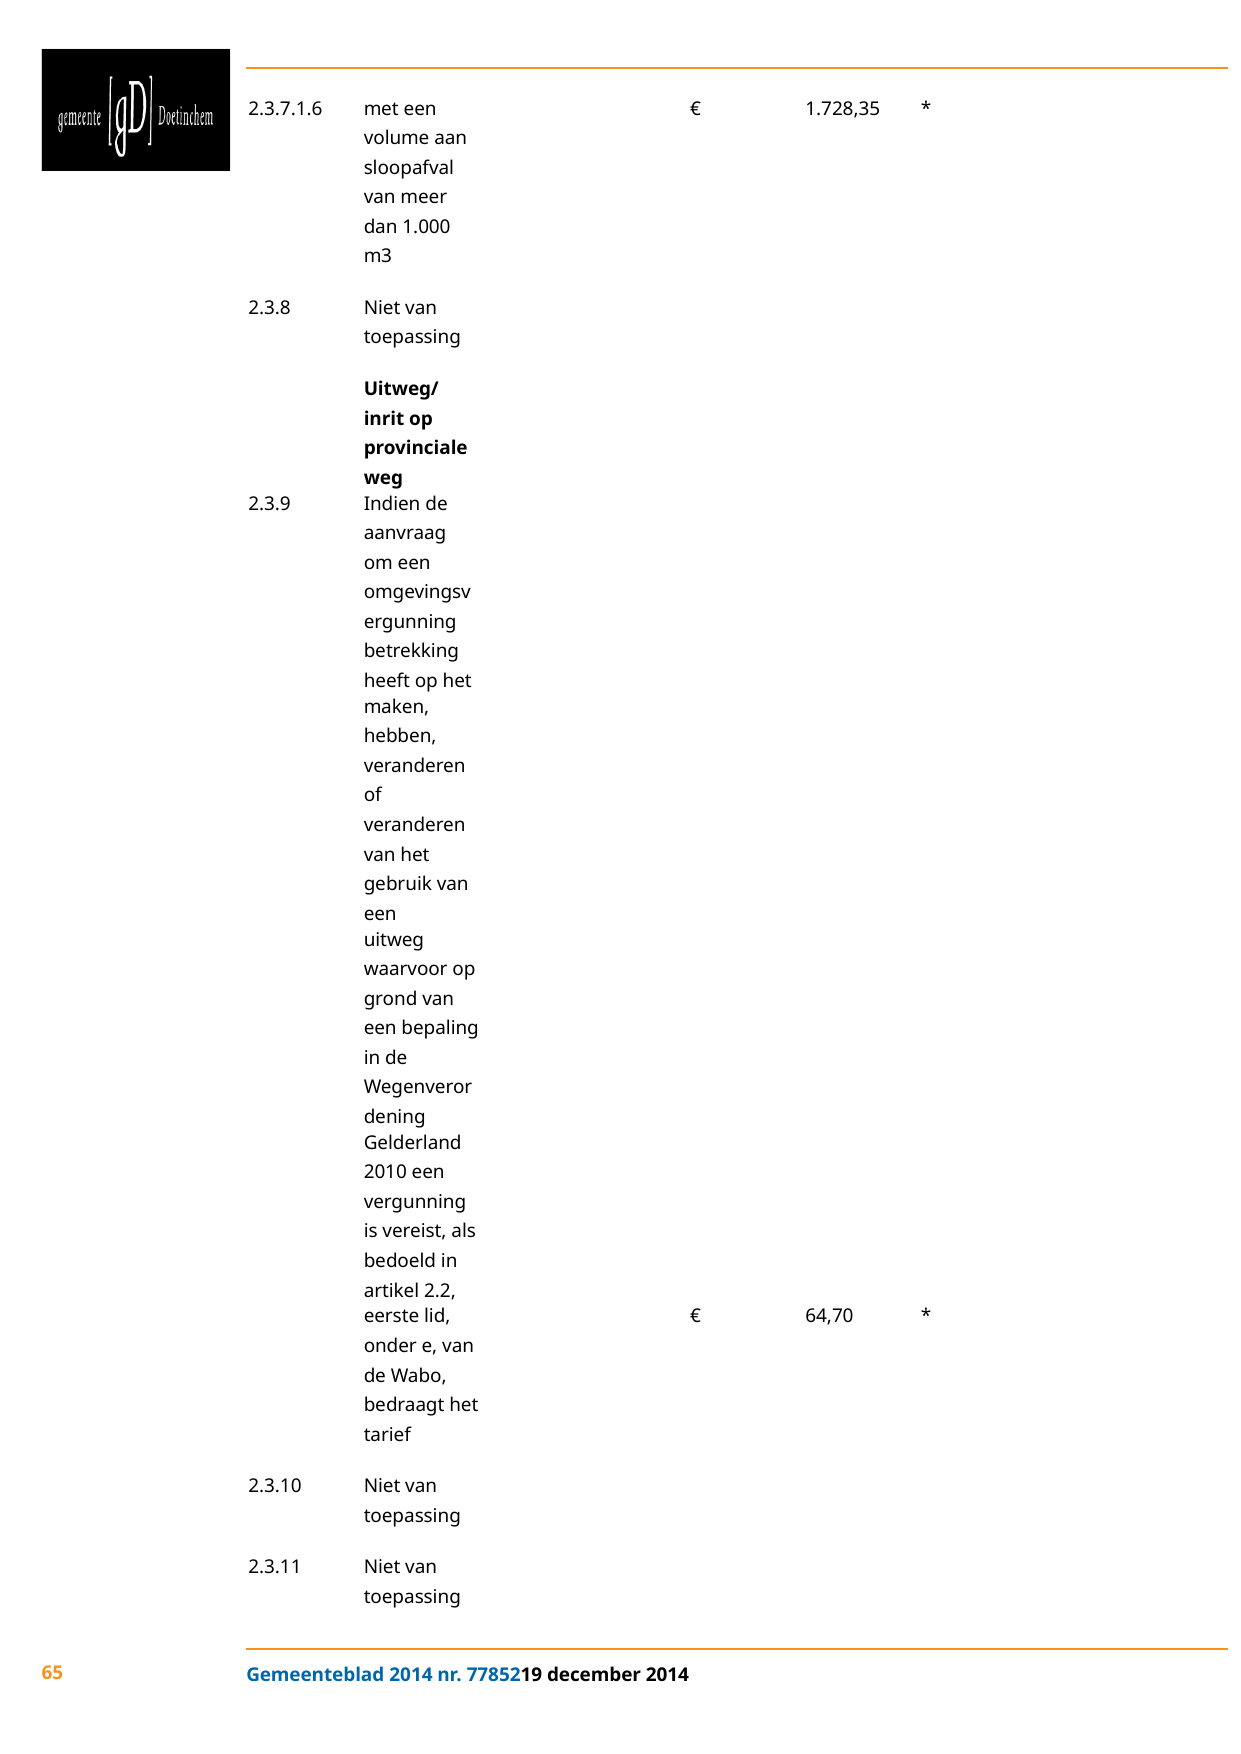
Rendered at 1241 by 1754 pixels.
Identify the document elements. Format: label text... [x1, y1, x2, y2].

table_cell [805, 1554, 921, 1609]
table_cell 2.3.10 [248, 1473, 363, 1528]
table_cell [479, 1447, 690, 1472]
table_cell [1036, 1447, 1152, 1472]
table_cell Indien de aanvraag om een omgevingsvergunning betrekking heeft op het [364, 490, 479, 693]
table_cell [690, 269, 805, 294]
table_cell * [921, 1303, 1036, 1447]
table_cell Niet van toepassing [364, 1473, 479, 1528]
table_cell € [690, 95, 805, 268]
table_cell [690, 375, 805, 490]
table_cell [479, 490, 690, 693]
table_cell [479, 926, 690, 1129]
table_cell [479, 375, 690, 490]
table_cell € [690, 1303, 805, 1447]
table_cell [690, 1447, 805, 1472]
table_cell met een volume aan sloopafval van meer dan 1.000 m3 [364, 95, 479, 268]
table_cell [690, 926, 805, 1129]
table_cell [921, 350, 1036, 375]
table_cell Niet van toepassing [364, 294, 479, 349]
table_cell 2.3.8 [248, 294, 363, 349]
table_cell [248, 375, 363, 490]
table_cell eerste lid, onder e, van de Wabo, bedraagt het tarief [364, 1303, 479, 1447]
table_cell [805, 926, 921, 1129]
table_cell [805, 1129, 921, 1303]
table_cell [921, 1554, 1036, 1609]
table_cell [479, 1473, 690, 1528]
table_cell [479, 1554, 690, 1609]
table_cell [805, 269, 921, 294]
table_cell [248, 269, 363, 294]
table_cell [479, 693, 690, 926]
table_cell 2.3.7.1.6 [248, 95, 363, 268]
table_cell Niet van toepassing [364, 1554, 479, 1609]
table_cell [690, 1528, 805, 1553]
table_cell [248, 1129, 363, 1303]
table_cell [364, 1447, 479, 1472]
table_cell [690, 490, 805, 693]
table_cell maken, hebben, veranderen of veranderen van het gebruik van een [364, 693, 479, 926]
table_cell [805, 693, 921, 926]
table_cell [690, 1473, 805, 1528]
table_cell [805, 490, 921, 693]
table_cell [479, 95, 690, 268]
table_cell [479, 1303, 690, 1447]
table_cell * [921, 95, 1036, 268]
table_cell [921, 1528, 1036, 1553]
table_cell [248, 1303, 363, 1447]
table_cell [364, 350, 479, 375]
table_cell [248, 1528, 363, 1553]
table_cell [805, 1447, 921, 1472]
table_cell [690, 294, 805, 349]
picture [41, 47, 231, 172]
table_cell [479, 269, 690, 294]
table_cell 64,70 [805, 1303, 921, 1447]
table_cell [921, 294, 1036, 349]
table_cell Gelderland 2010 een vergunning is vereist, als bedoeld in artikel 2.2, [364, 1129, 479, 1303]
table_cell [690, 1554, 805, 1609]
table_cell [248, 926, 363, 1129]
table_cell [921, 1447, 1036, 1472]
table_cell [805, 1528, 921, 1553]
table_cell 2.3.11 [248, 1554, 363, 1609]
table_cell [690, 693, 805, 926]
table_cell [805, 1473, 921, 1528]
table_cell [479, 350, 690, 375]
table_cell [364, 1528, 479, 1553]
table_cell [479, 1528, 690, 1553]
table_cell [1036, 350, 1152, 375]
table_cell 1.728,35 [805, 95, 921, 268]
table_cell [248, 693, 363, 926]
table_cell 2.3.9 [248, 490, 363, 693]
table_cell [1036, 269, 1152, 294]
table_cell [1036, 1528, 1152, 1553]
table_cell [690, 1129, 805, 1303]
table_cell [248, 350, 363, 375]
table_cell [805, 350, 921, 375]
table_cell [479, 1129, 690, 1303]
table_cell [921, 375, 1036, 490]
table_cell [248, 1447, 363, 1472]
table_cell uitweg waarvoor op grond van een bepaling in de Wegenverordening [364, 926, 479, 1129]
table_cell [805, 294, 921, 349]
table_cell [921, 1473, 1036, 1528]
table_cell [690, 350, 805, 375]
table_cell Uitweg/inrit op provinciale weg [364, 375, 479, 490]
table_cell [479, 294, 690, 349]
table_cell [921, 269, 1036, 294]
table_cell [364, 269, 479, 294]
table_cell [805, 375, 921, 490]
